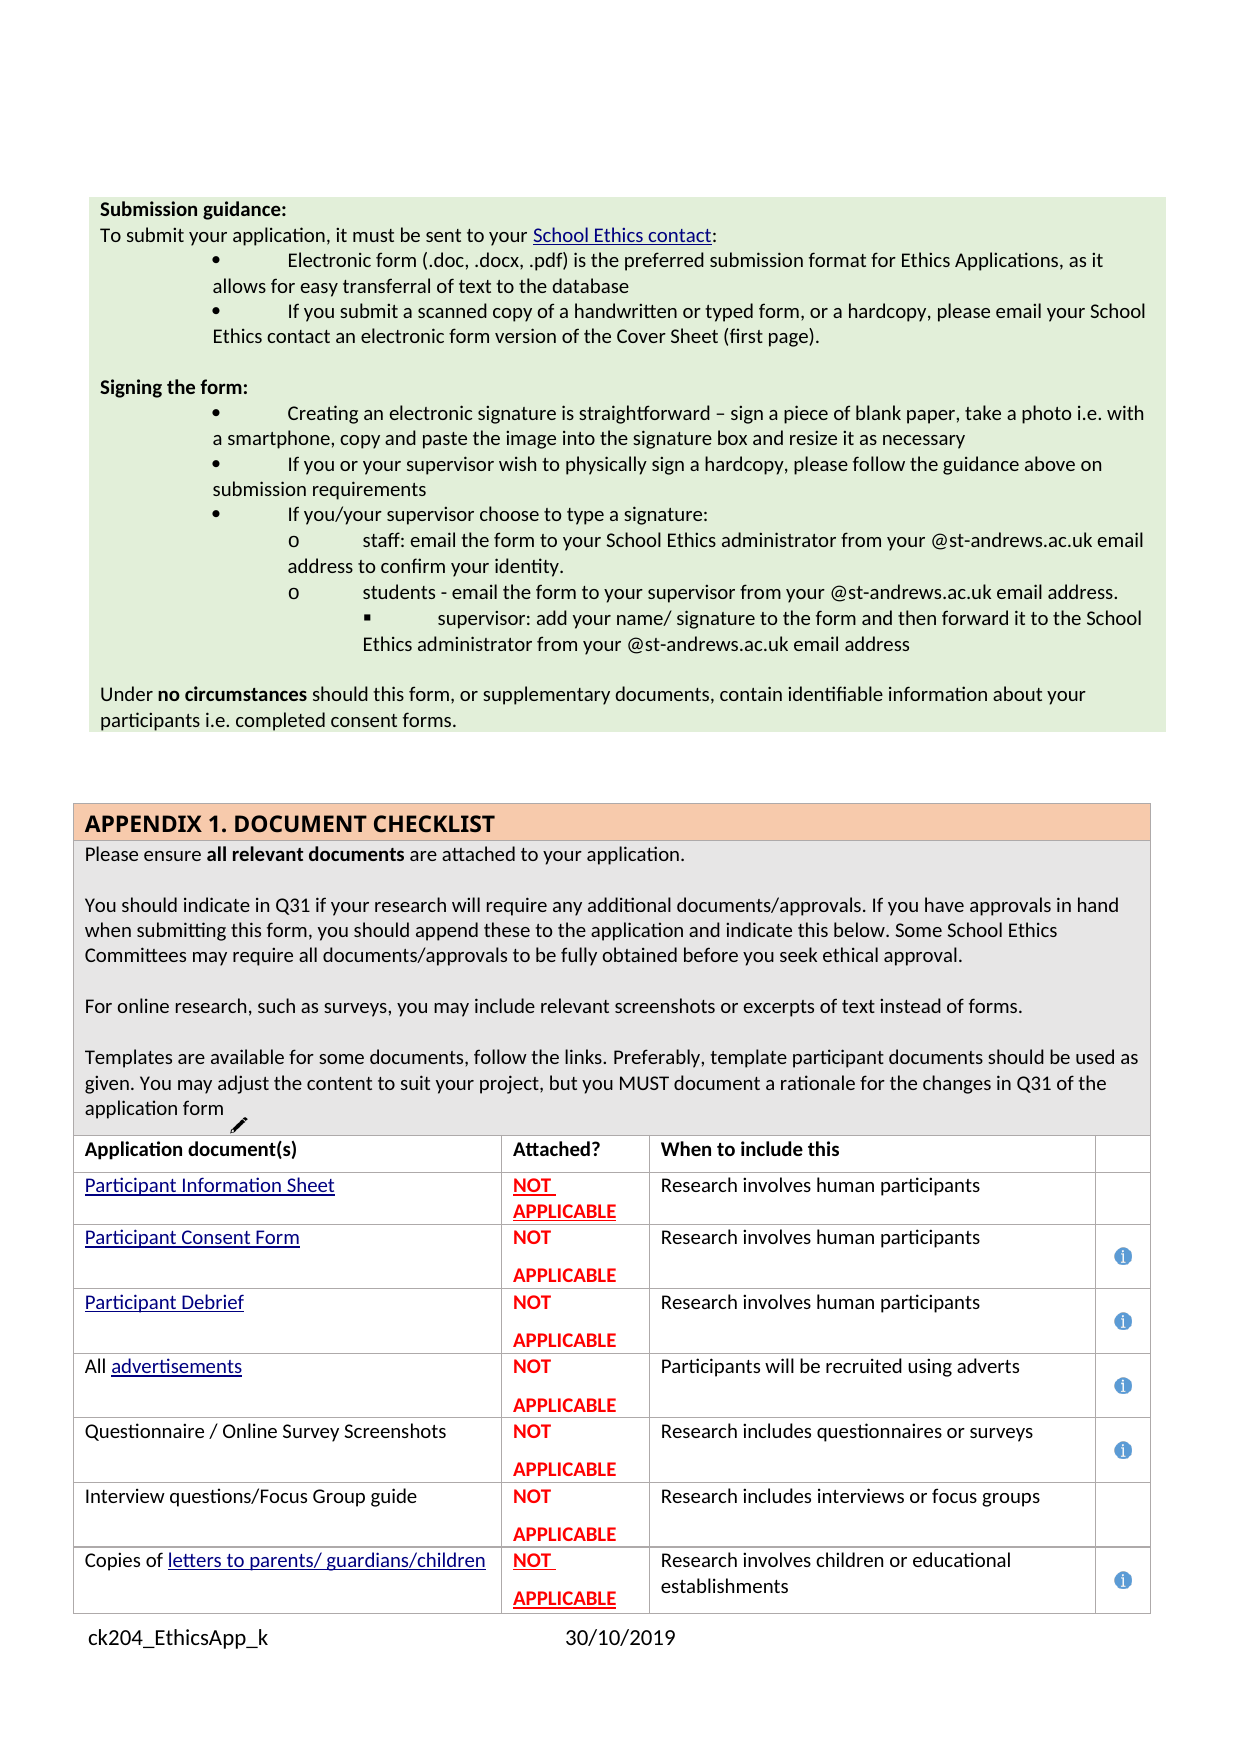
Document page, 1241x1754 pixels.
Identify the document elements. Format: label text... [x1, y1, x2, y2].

picture [1112, 1375, 1134, 1396]
table_header [310, 148, 886, 197]
table_cell NOT APPLICABLE [502, 1548, 649, 1613]
table_cell Participant Consent Form [74, 1225, 501, 1288]
table_cell Attached? [502, 1136, 649, 1172]
table_cell NOT APPLICABLE [502, 1173, 649, 1223]
table_cell All advertisements [74, 1354, 501, 1417]
table_cell Submission guidance: To submit your application, it must be sent to your School Ethics contact: Electronic form (.doc, .docx, .pdf) is the preferred submission format for Ethics Applications, as it allows for easy transferral of text to the database If you submit a scanned copy of a handwritten or typed form, or a hardcopy, please email your School Ethics contact an electronic form version of the Cover Sheet (first page). Signing the form: Creating an electronic signature is straightforward – sign a piece of blank paper, take a photo i.e. with a smartphone, copy and paste the image into the signature box and resize it as necessary If you or your supervisor wish to physically sign a hardcopy, please follow the guidance above on submission requirements If you/your supervisor choose to type a signature: staff: email the form to your School Ethics administrator from your @st-andrews.ac.uk email address to confirm your identity. students - email the form to your supervisor from your @st-andrews.ac.uk email address. supervisor: add your name/ signature to the form and then forward it to the School Ethics administrator from your @st-andrews.ac.uk email address Under no circumstances should this form, or supplementary documents, contain identifiable information about your participants i.e. completed consent forms. [89, 197, 1166, 732]
table_cell Research includes questionnaires or surveys [650, 1418, 1095, 1482]
table_cell Research involves human participants [650, 1173, 1095, 1223]
picture [1112, 1569, 1134, 1591]
picture [228, 1115, 249, 1135]
table_cell When to include this [650, 1136, 1095, 1172]
table_cell [1096, 1173, 1150, 1223]
table_cell [1096, 1548, 1150, 1613]
table_cell [1096, 1354, 1150, 1417]
table_header [974, 148, 1166, 197]
table_cell Research includes interviews or focus groups [650, 1483, 1095, 1546]
picture [1112, 1439, 1134, 1461]
table_cell Participants will be recruited using adverts [650, 1354, 1095, 1417]
table_cell Interview questions/Focus Group guide [74, 1483, 501, 1546]
table_cell NOT APPLICABLE [502, 1418, 649, 1482]
table_header [89, 148, 310, 197]
table_cell [1096, 1483, 1150, 1546]
table_cell NOT APPLICABLE [502, 1225, 649, 1288]
picture [1112, 1246, 1134, 1267]
table_cell [1096, 1289, 1150, 1353]
table_cell Research involves human participants [650, 1225, 1095, 1288]
table_cell Questionnaire / Online Survey Screenshots [74, 1418, 501, 1482]
table_cell NOT APPLICABLE [502, 1483, 649, 1546]
table_cell NOT APPLICABLE [502, 1354, 649, 1417]
table_cell Application document(s) [74, 1136, 501, 1172]
picture [1112, 1310, 1134, 1332]
table_cell Copies of letters to parents/ guardians/children [74, 1548, 501, 1613]
table_cell [1096, 1225, 1150, 1288]
table_cell Participant Information Sheet [74, 1173, 501, 1223]
table_cell [1096, 1136, 1150, 1172]
table_cell Research involves human participants [650, 1289, 1095, 1353]
table_cell Research involves children or educational establishments [650, 1548, 1095, 1613]
table_cell NOT APPLICABLE [502, 1289, 649, 1353]
table_header [886, 148, 974, 197]
table_header Appendix 1. DOCUMENT CHECKLIST [74, 804, 1150, 840]
table_cell Please ensure all relevant documents are attached to your application. You should indicate in Q31 if your research will require any additional documents/approvals. If you have approvals in hand when submitting this form, you should append these to the application and indicate this below. Some School Ethics Committees may require all documents/approvals to be fully obtained before you seek ethical approval. For online research, such as surveys, you may include relevant screenshots or excerpts of text instead of forms. Templates are available for some documents, follow the links. Preferably, template participant documents should be used as given. You may adjust the content to suit your project, but you MUST document a rationale for the changes in Q31 of the application form [74, 841, 1150, 1135]
table_cell [1096, 1418, 1150, 1482]
table_cell Participant Debrief [74, 1289, 501, 1353]
